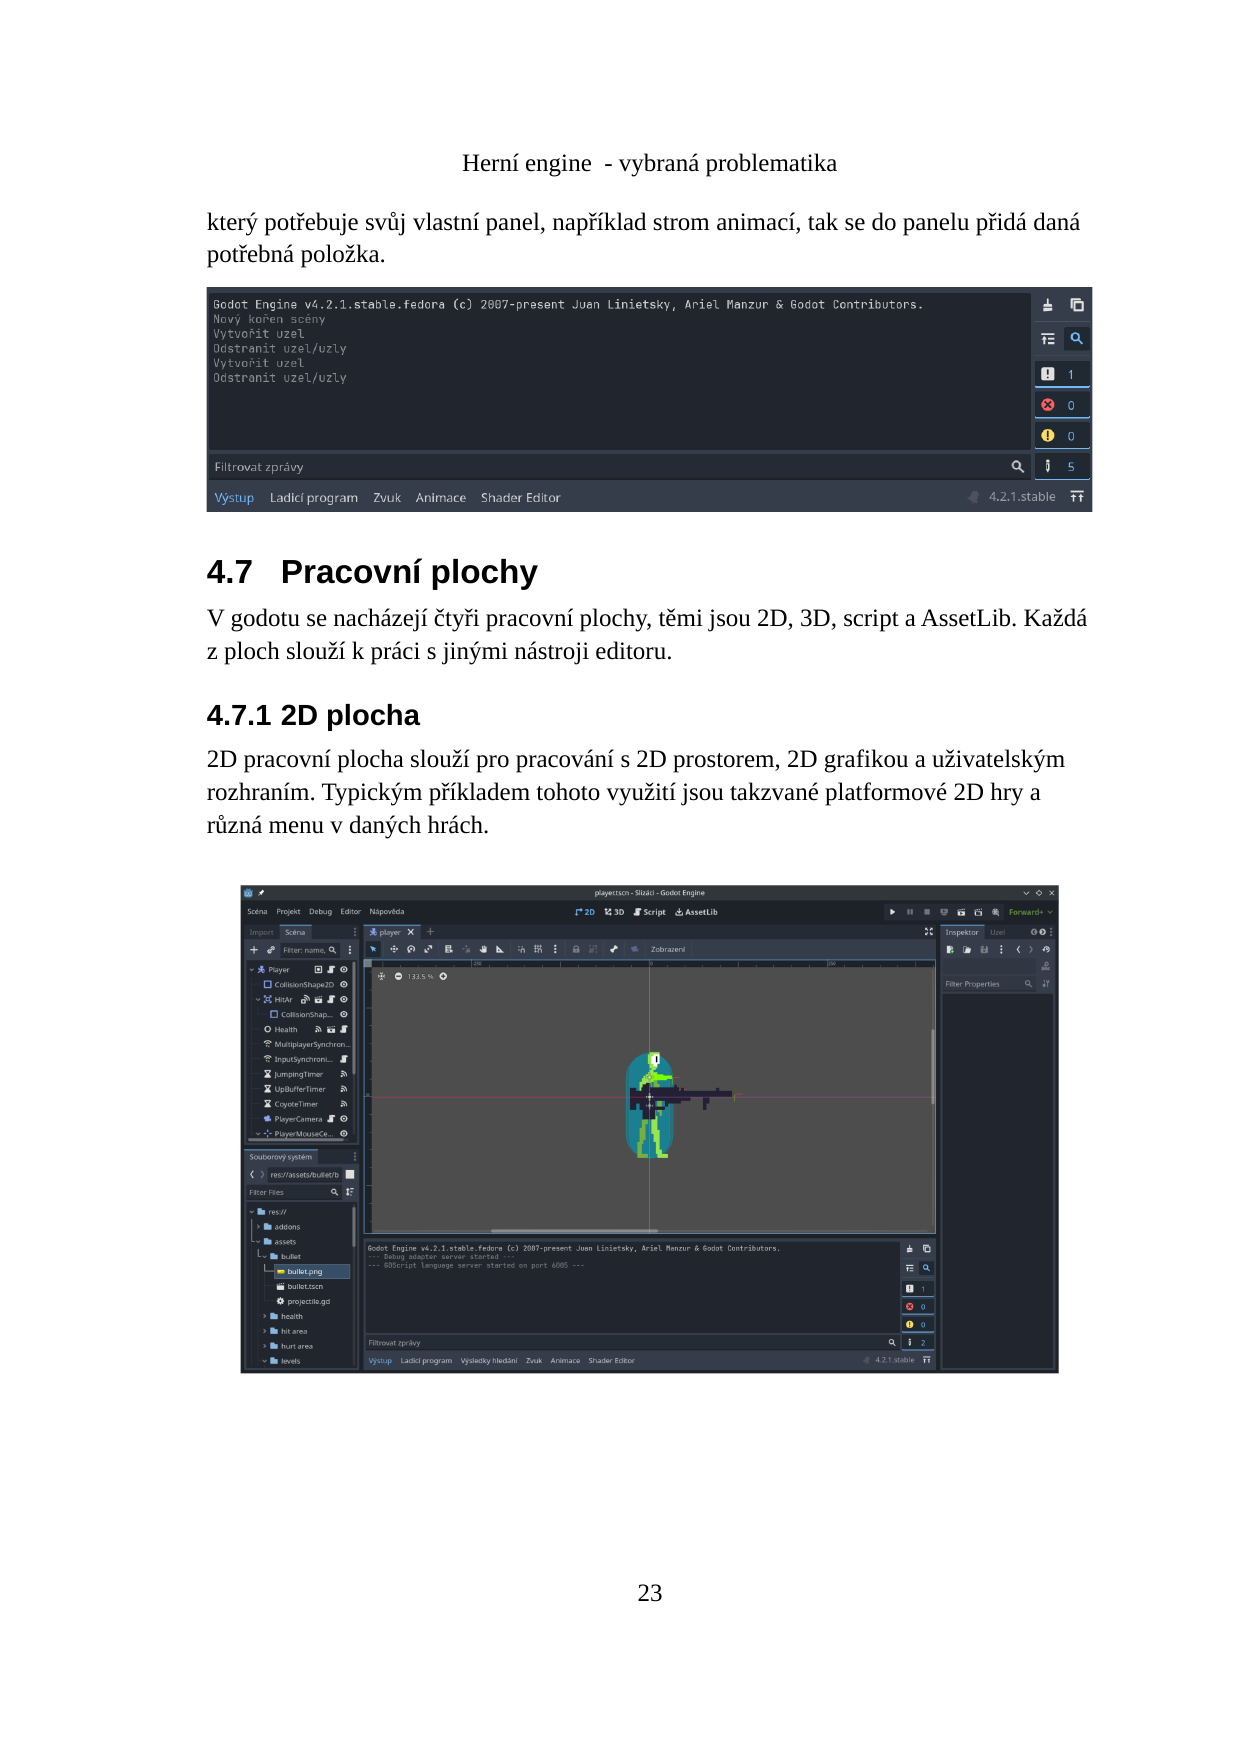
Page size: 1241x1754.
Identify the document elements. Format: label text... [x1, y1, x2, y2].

text V godotu se nacházejí čtyři pracovní plochy, těmi jsou 2D, 3D, script a AssetLib. Každá z ploch slouží k práci s jinými nástroji editoru. [207, 603, 1093, 664]
picture [206, 857, 1093, 1414]
text který potřebuje svůj vlastní panel, například strom animací, tak se do panelu přidá daná potřebná položka. [207, 207, 1093, 268]
subtitle Pracovní plochy [207, 552, 1093, 590]
subtitle 2D plocha [207, 698, 1093, 731]
picture [206, 287, 1093, 512]
text 2D pracovní plocha slouží pro pracování s 2D prostorem, 2D grafikou a uživatelským rozhraním. Typickým příkladem tohoto využití jsou takzvané platformové 2D hry a různá menu v daných hrách. [207, 744, 1093, 839]
